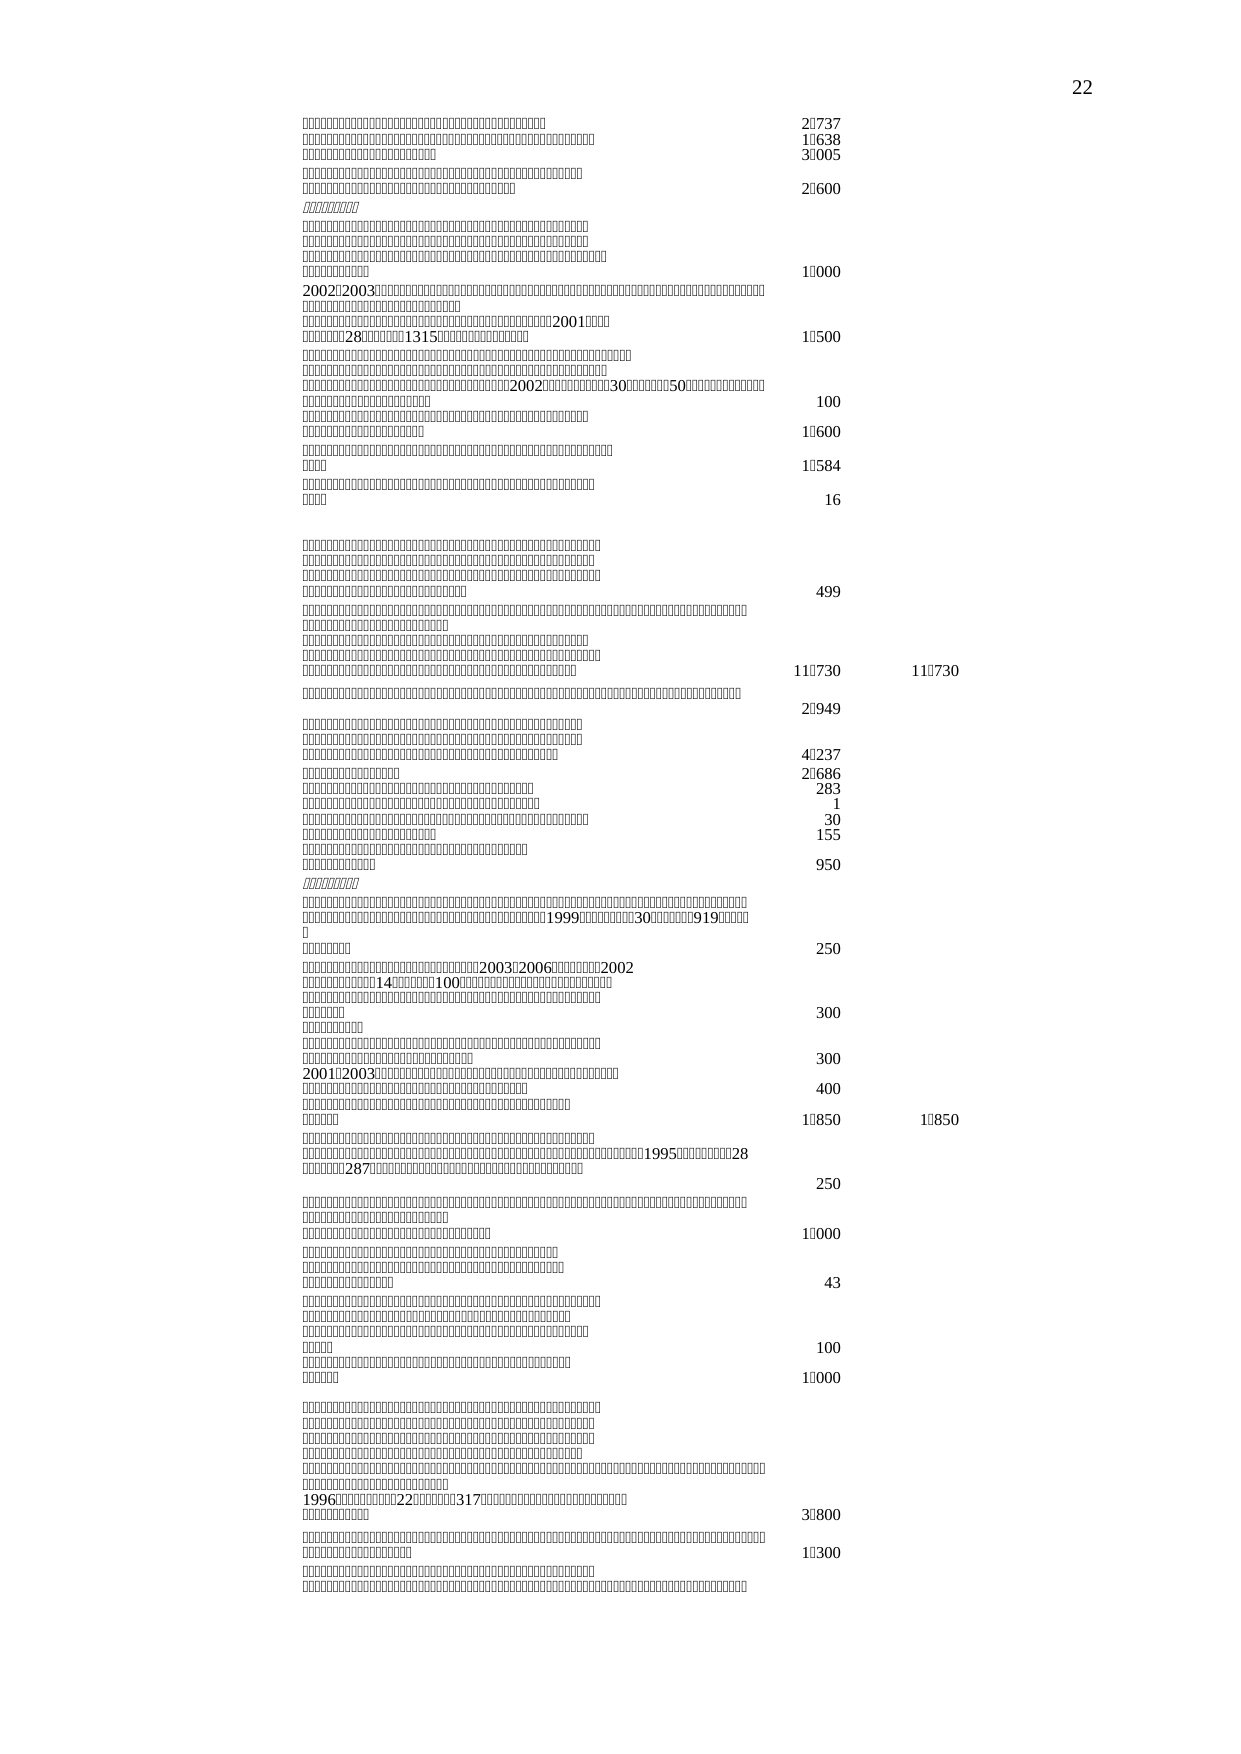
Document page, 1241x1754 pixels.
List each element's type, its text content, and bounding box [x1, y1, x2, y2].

table_cell [188, 844, 291, 878]
table_cell  [291, 798, 763, 813]
table_cell [852, 285, 970, 350]
table_cell [970, 604, 1001, 688]
table_cell  [764, 118, 852, 133]
table_cell  [291, 813, 763, 828]
table_cell [852, 878, 970, 897]
table_cell  [778, 540, 852, 604]
table_cell  [764, 798, 852, 813]
table_cell  [778, 479, 852, 540]
table_cell [852, 1038, 970, 1068]
table_cell    [291, 1246, 763, 1296]
table_cell [188, 133, 291, 148]
table_cell [852, 1133, 970, 1197]
table_cell [852, 768, 970, 783]
table_cell  [764, 149, 852, 167]
table_cell [188, 168, 291, 202]
table_cell [970, 1197, 1001, 1246]
table_cell [970, 829, 1001, 844]
table_cell [970, 1357, 1001, 1402]
table_cell   [291, 1197, 763, 1246]
table_cell  [778, 1531, 852, 1566]
table_cell  [291, 133, 763, 148]
table_cell [970, 221, 1001, 285]
table_cell  [852, 1098, 970, 1132]
table_cell [970, 798, 1001, 813]
table_cell  [291, 783, 763, 798]
table_cell  [764, 844, 852, 878]
table_cell [852, 1197, 970, 1246]
table_cell [852, 844, 970, 878]
table_cell  [764, 961, 852, 1022]
table_cell  [764, 1038, 852, 1068]
table_cell [852, 1296, 970, 1357]
table_cell  [764, 688, 852, 718]
table_cell  [764, 604, 852, 688]
table_cell [852, 783, 970, 798]
table_cell  [764, 1133, 852, 1197]
table_cell   [291, 1566, 763, 1596]
table_cell [188, 1068, 291, 1098]
table_cell [764, 878, 852, 897]
table_cell [188, 1022, 291, 1037]
table_cell     [291, 604, 763, 688]
table_cell [970, 168, 1001, 202]
table_cell [188, 878, 291, 897]
table_cell [970, 718, 1001, 768]
table_cell   [291, 1098, 763, 1132]
table_cell [852, 168, 970, 202]
table_cell     [291, 961, 763, 1022]
table_cell [188, 350, 291, 411]
table_cell [188, 688, 291, 718]
table_cell  [291, 878, 763, 897]
table_cell  [291, 118, 763, 133]
table_cell [188, 783, 291, 798]
table_cell  [778, 350, 852, 411]
table_cell [764, 202, 852, 221]
table_cell  [764, 1098, 852, 1132]
table_cell  [764, 768, 852, 783]
table_cell  [764, 829, 852, 844]
table_cell  [778, 285, 852, 350]
table_cell [852, 133, 970, 148]
table_cell [188, 1133, 291, 1197]
table_cell   [291, 168, 763, 202]
table_cell   [291, 1357, 763, 1402]
table_cell [188, 540, 291, 604]
table_cell [852, 718, 970, 768]
table_cell [970, 149, 1001, 167]
table_cell [852, 1246, 970, 1296]
table_cell    [291, 285, 778, 350]
table_cell   [291, 844, 763, 878]
table_cell [852, 1566, 970, 1596]
table_cell  [291, 829, 763, 844]
table_cell [970, 479, 1001, 540]
table_cell [970, 961, 1001, 1022]
table_cell   [291, 1133, 763, 1197]
table_cell   [291, 411, 778, 445]
table_cell [188, 1197, 291, 1246]
table_cell [852, 479, 970, 540]
table_cell [188, 718, 291, 768]
table_cell  [291, 768, 763, 783]
table_cell [970, 844, 1001, 878]
table_cell   [291, 1068, 763, 1098]
table_cell [970, 118, 1001, 133]
table_cell [970, 133, 1001, 148]
table_cell [188, 1566, 291, 1596]
table_cell [852, 350, 970, 411]
table_cell [970, 688, 1001, 718]
table_cell [852, 411, 970, 445]
table_cell  [764, 1296, 852, 1357]
table_cell        [291, 1402, 778, 1531]
table_cell [852, 688, 970, 718]
table_cell [188, 1038, 291, 1068]
table_cell [852, 961, 970, 1022]
table_cell [970, 1022, 1001, 1037]
table_cell [970, 1133, 1001, 1197]
table_cell [188, 1531, 291, 1566]
table_cell   [291, 1038, 763, 1068]
table_cell [188, 411, 291, 445]
table_cell [188, 897, 291, 961]
table_cell [970, 1098, 1001, 1132]
table_cell [188, 768, 291, 783]
table_cell [852, 1402, 970, 1531]
table_cell    [291, 350, 778, 411]
table_cell [764, 1022, 852, 1037]
table_cell [852, 149, 970, 167]
table_cell  [764, 221, 852, 285]
table_cell [852, 813, 970, 828]
table_cell  [764, 1357, 852, 1402]
table_cell  [852, 604, 970, 688]
table_cell [970, 1296, 1001, 1357]
table_cell [188, 813, 291, 828]
table_cell [970, 783, 1001, 798]
table_cell [970, 897, 1001, 961]
table_cell [970, 1531, 1001, 1566]
table_cell  [764, 133, 852, 148]
table_cell  [778, 1402, 852, 1531]
table_cell  [764, 897, 852, 961]
table_cell [852, 540, 970, 604]
table_cell [970, 540, 1001, 604]
table_cell   [291, 445, 778, 479]
table_cell  [764, 1197, 852, 1246]
table_cell [188, 1357, 291, 1402]
table_cell [970, 1246, 1001, 1296]
table_cell [970, 411, 1001, 445]
table_cell [852, 221, 970, 285]
table_cell [852, 1531, 970, 1566]
table_cell  [778, 445, 852, 479]
table_cell [188, 118, 291, 133]
table_cell  [291, 202, 763, 221]
table_cell [188, 202, 291, 221]
table_cell [970, 350, 1001, 411]
table_cell [852, 1022, 970, 1037]
table_cell    [291, 718, 763, 768]
table_cell [188, 445, 291, 479]
table_cell [188, 829, 291, 844]
table_cell [970, 813, 1001, 828]
table_cell [188, 1296, 291, 1357]
table_cell     [291, 540, 778, 604]
table_cell [970, 1038, 1001, 1068]
table_cell [852, 445, 970, 479]
table_cell [852, 1068, 970, 1098]
table_cell [188, 149, 291, 167]
table_cell  [764, 168, 852, 202]
table_cell [188, 1098, 291, 1132]
table_cell [188, 961, 291, 1022]
table_cell [970, 1566, 1001, 1596]
table_cell [970, 202, 1001, 221]
table_cell [188, 1246, 291, 1296]
table_cell     [291, 1296, 763, 1357]
table_cell [852, 897, 970, 961]
table_cell [852, 1357, 970, 1402]
table_cell  [764, 1246, 852, 1296]
table_cell [188, 1402, 291, 1531]
table_cell [188, 221, 291, 285]
table_cell [970, 445, 1001, 479]
table_cell   [291, 897, 763, 961]
table_cell [188, 798, 291, 813]
table_cell  [291, 1022, 763, 1037]
table_cell [970, 768, 1001, 783]
table_cell [764, 1566, 852, 1596]
table_cell [970, 1068, 1001, 1098]
table_cell [852, 202, 970, 221]
table_cell [188, 604, 291, 688]
table_cell [970, 878, 1001, 897]
table_cell  [778, 411, 852, 445]
table_cell [970, 1402, 1001, 1531]
table_cell  [291, 1531, 778, 1566]
table_cell  [764, 813, 852, 828]
table_cell [188, 285, 291, 350]
table_cell  [764, 1068, 852, 1098]
table_cell  [291, 149, 763, 167]
table_cell [852, 829, 970, 844]
table_cell  [764, 783, 852, 798]
table_cell  [764, 718, 852, 768]
table_cell     [291, 221, 763, 285]
table_cell   [291, 479, 778, 540]
table_cell [188, 479, 291, 540]
table_cell [852, 118, 970, 133]
table_cell [852, 798, 970, 813]
table_cell [970, 285, 1001, 350]
table_cell  [291, 688, 763, 718]
